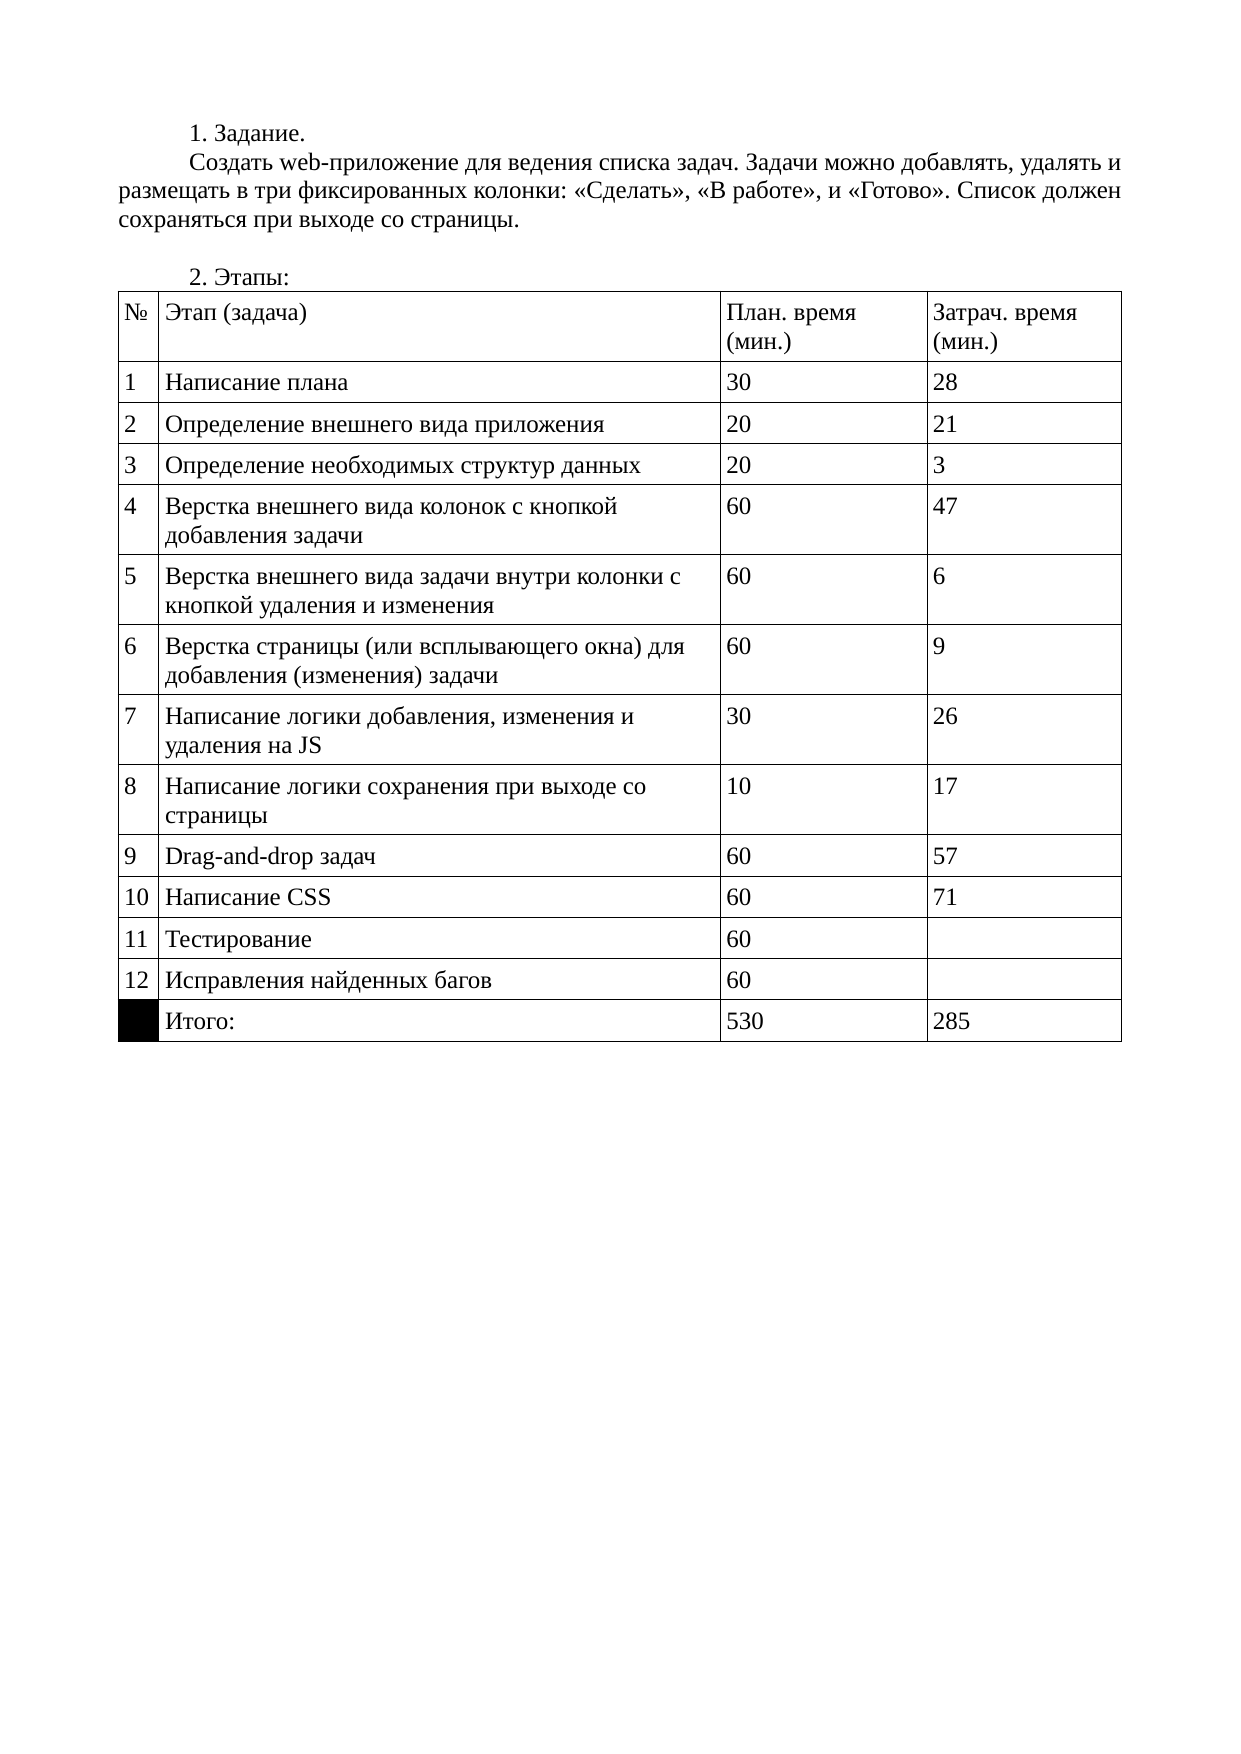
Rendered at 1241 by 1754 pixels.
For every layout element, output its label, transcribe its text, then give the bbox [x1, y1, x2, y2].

table_cell 1 [119, 362, 158, 402]
table_cell 5 [119, 555, 158, 624]
table_cell 10 [721, 765, 927, 834]
table_cell [119, 1000, 158, 1041]
table_cell 6 [928, 555, 1121, 624]
table_cell 2 [119, 403, 158, 443]
table_cell 60 [721, 877, 927, 917]
table_cell 60 [721, 625, 927, 694]
table_cell 10 [119, 877, 158, 917]
text Создать web-приложение для ведения списка задач. Задачи можно добавлять, удалять и размещать в три фиксированных колонки: «Сделать», «В работе», и «Готово». Список должен сохраняться при выходе со страницы. [118, 147, 1122, 233]
table_cell 11 [119, 918, 158, 958]
table_cell Определение необходимых структур данных [159, 444, 720, 484]
table_cell Drag-and-drop задач [159, 835, 720, 876]
table_cell 60 [721, 918, 927, 958]
table_cell 9 [119, 835, 158, 876]
table_cell 26 [928, 695, 1121, 764]
table_cell [928, 918, 1121, 958]
table_cell 28 [928, 362, 1121, 402]
table_cell 285 [928, 1000, 1121, 1041]
table_cell Написание логики сохранения при выходе со страницы [159, 765, 720, 834]
table_cell 60 [721, 835, 927, 876]
table_cell Написание плана [159, 362, 720, 402]
table_cell 60 [721, 555, 927, 624]
table_cell Исправления найденных багов [159, 959, 720, 999]
table_cell Определение внешнего вида приложения [159, 403, 720, 443]
table_cell 9 [928, 625, 1121, 694]
table_cell 30 [721, 695, 927, 764]
table_header План. время (мин.) [721, 292, 927, 361]
table_header Этап (задача) [159, 292, 720, 361]
table_cell 7 [119, 695, 158, 764]
text 2. Этапы: [118, 262, 1122, 291]
table_cell 3 [119, 444, 158, 484]
table_cell 12 [119, 959, 158, 999]
table_cell 30 [721, 362, 927, 402]
table_cell 8 [119, 765, 158, 834]
table_cell 21 [928, 403, 1121, 443]
table_cell 60 [721, 485, 927, 554]
table_cell [928, 959, 1121, 999]
text 1. Задание. [118, 118, 1122, 147]
table_cell Верстка страницы (или всплывающего окна) для добавления (изменения) задачи [159, 625, 720, 694]
table_cell Написание логики добавления, изменения и удаления на JS [159, 695, 720, 764]
table_cell 20 [721, 444, 927, 484]
table_cell 530 [721, 1000, 927, 1041]
table_cell Итого: [159, 1000, 720, 1041]
table_cell 4 [119, 485, 158, 554]
table_cell 17 [928, 765, 1121, 834]
table_cell Написание CSS [159, 877, 720, 917]
table_cell 6 [119, 625, 158, 694]
table_cell Тестирование [159, 918, 720, 958]
table_cell Верстка внешнего вида задачи внутри колонки с кнопкой удаления и изменения [159, 555, 720, 624]
table_cell 47 [928, 485, 1121, 554]
table_cell 57 [928, 835, 1121, 876]
table_cell 71 [928, 877, 1121, 917]
table_cell 20 [721, 403, 927, 443]
table_header Затрач. время (мин.) [928, 292, 1121, 361]
table_cell 60 [721, 959, 927, 999]
table_cell 3 [928, 444, 1121, 484]
table_cell Верстка внешнего вида колонок с кнопкой добавления задачи [159, 485, 720, 554]
table_header № [119, 292, 158, 361]
